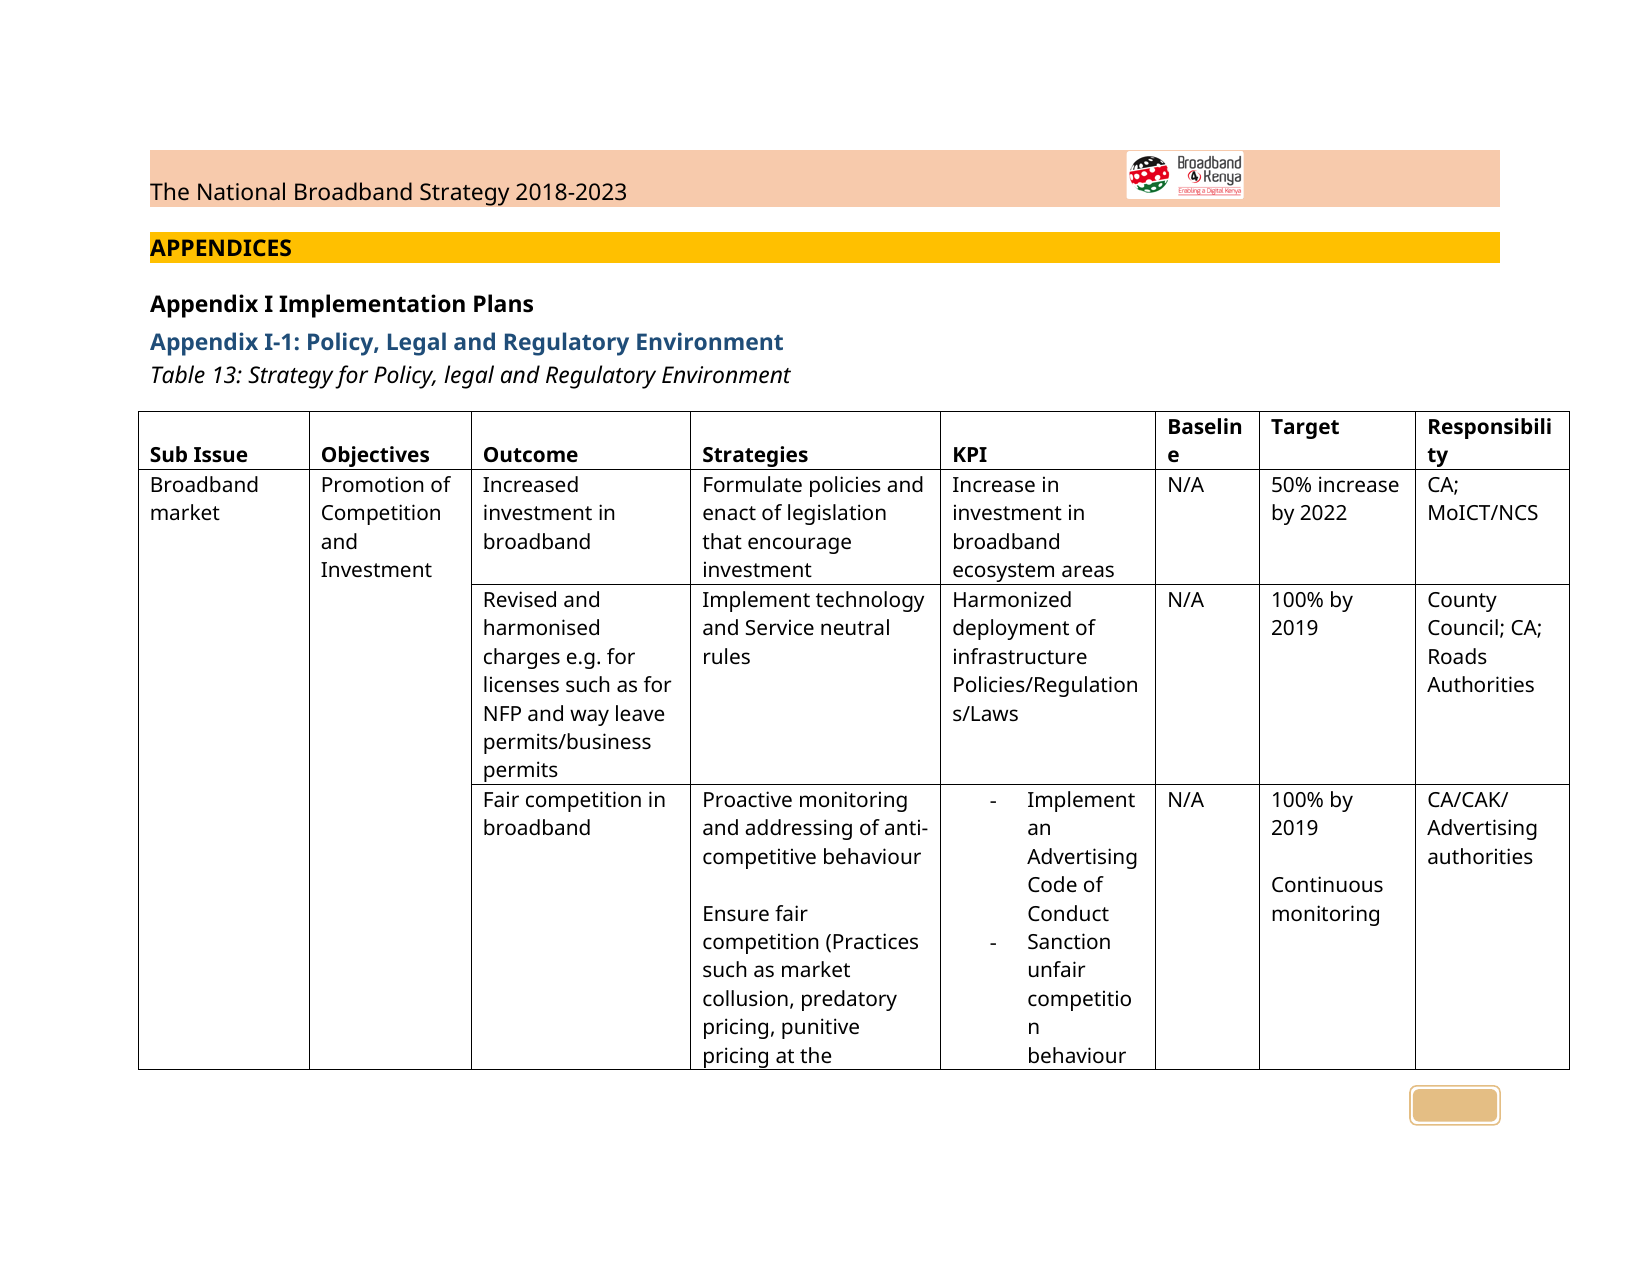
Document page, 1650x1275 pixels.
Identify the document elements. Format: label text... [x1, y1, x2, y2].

table_cell Broadband market [139, 470, 309, 1069]
table_cell Implement technology and Service neutral rules [691, 585, 940, 784]
table_cell CA/CAK/Advertising authorities [1416, 785, 1569, 1069]
table_cell CA; MoICT/NCS [1416, 470, 1569, 584]
table_cell County Council; CA; Roads Authorities [1416, 585, 1569, 784]
table_cell Revised and harmonised charges e.g. for licenses such as for NFP and way leave permits/business permits [472, 585, 690, 784]
table_cell N/A [1156, 585, 1259, 784]
table_header Objectives [310, 412, 471, 469]
table_header Sub Issue [139, 412, 309, 469]
text Table 13: Strategy for Policy, legal and Regulatory Environment [150, 359, 1500, 390]
table_cell Fair competition in broadband [472, 785, 690, 1069]
table_cell Proactive monitoring and addressing of anti-competitive behaviour Ensure fair competition (Practices such as market collusion, predatory pricing, punitive pricing at the [691, 785, 940, 1069]
table_header Strategies [691, 412, 940, 469]
table_header Responsibility [1416, 412, 1569, 469]
picture [1126, 151, 1244, 199]
table_cell Promotion of Competition and Investment [310, 470, 471, 1069]
table_cell Harmonized deployment of infrastructure Policies/Regulations/Laws [941, 585, 1155, 784]
table_header Outcome [472, 412, 690, 469]
table_cell 100% by 2019 Continuous monitoring [1260, 785, 1415, 1069]
table_cell N/A [1156, 785, 1259, 1069]
table_header KPI [941, 412, 1155, 469]
table_header Baseline [1156, 412, 1259, 469]
table_cell Increase in investment in broadband ecosystem areas [941, 470, 1155, 584]
subtitle Appendix I-1: Policy, Legal and Regulatory Environment [150, 326, 1500, 357]
subtitle APPENDICES [150, 232, 1500, 263]
table_cell Increased investment in broadband [472, 470, 690, 584]
table_header Target [1260, 412, 1415, 469]
table_cell 50% increase by 2022 [1260, 470, 1415, 584]
subtitle Appendix I Implementation Plans [150, 288, 1500, 319]
table_cell Implement an Advertising Code of Conduct Sanction unfair competition behaviour [941, 785, 1155, 1069]
table_cell Formulate policies and enact of legislation that encourage investment [691, 470, 940, 584]
table_cell 100% by 2019 [1260, 585, 1415, 784]
table_cell N/A [1156, 470, 1259, 584]
